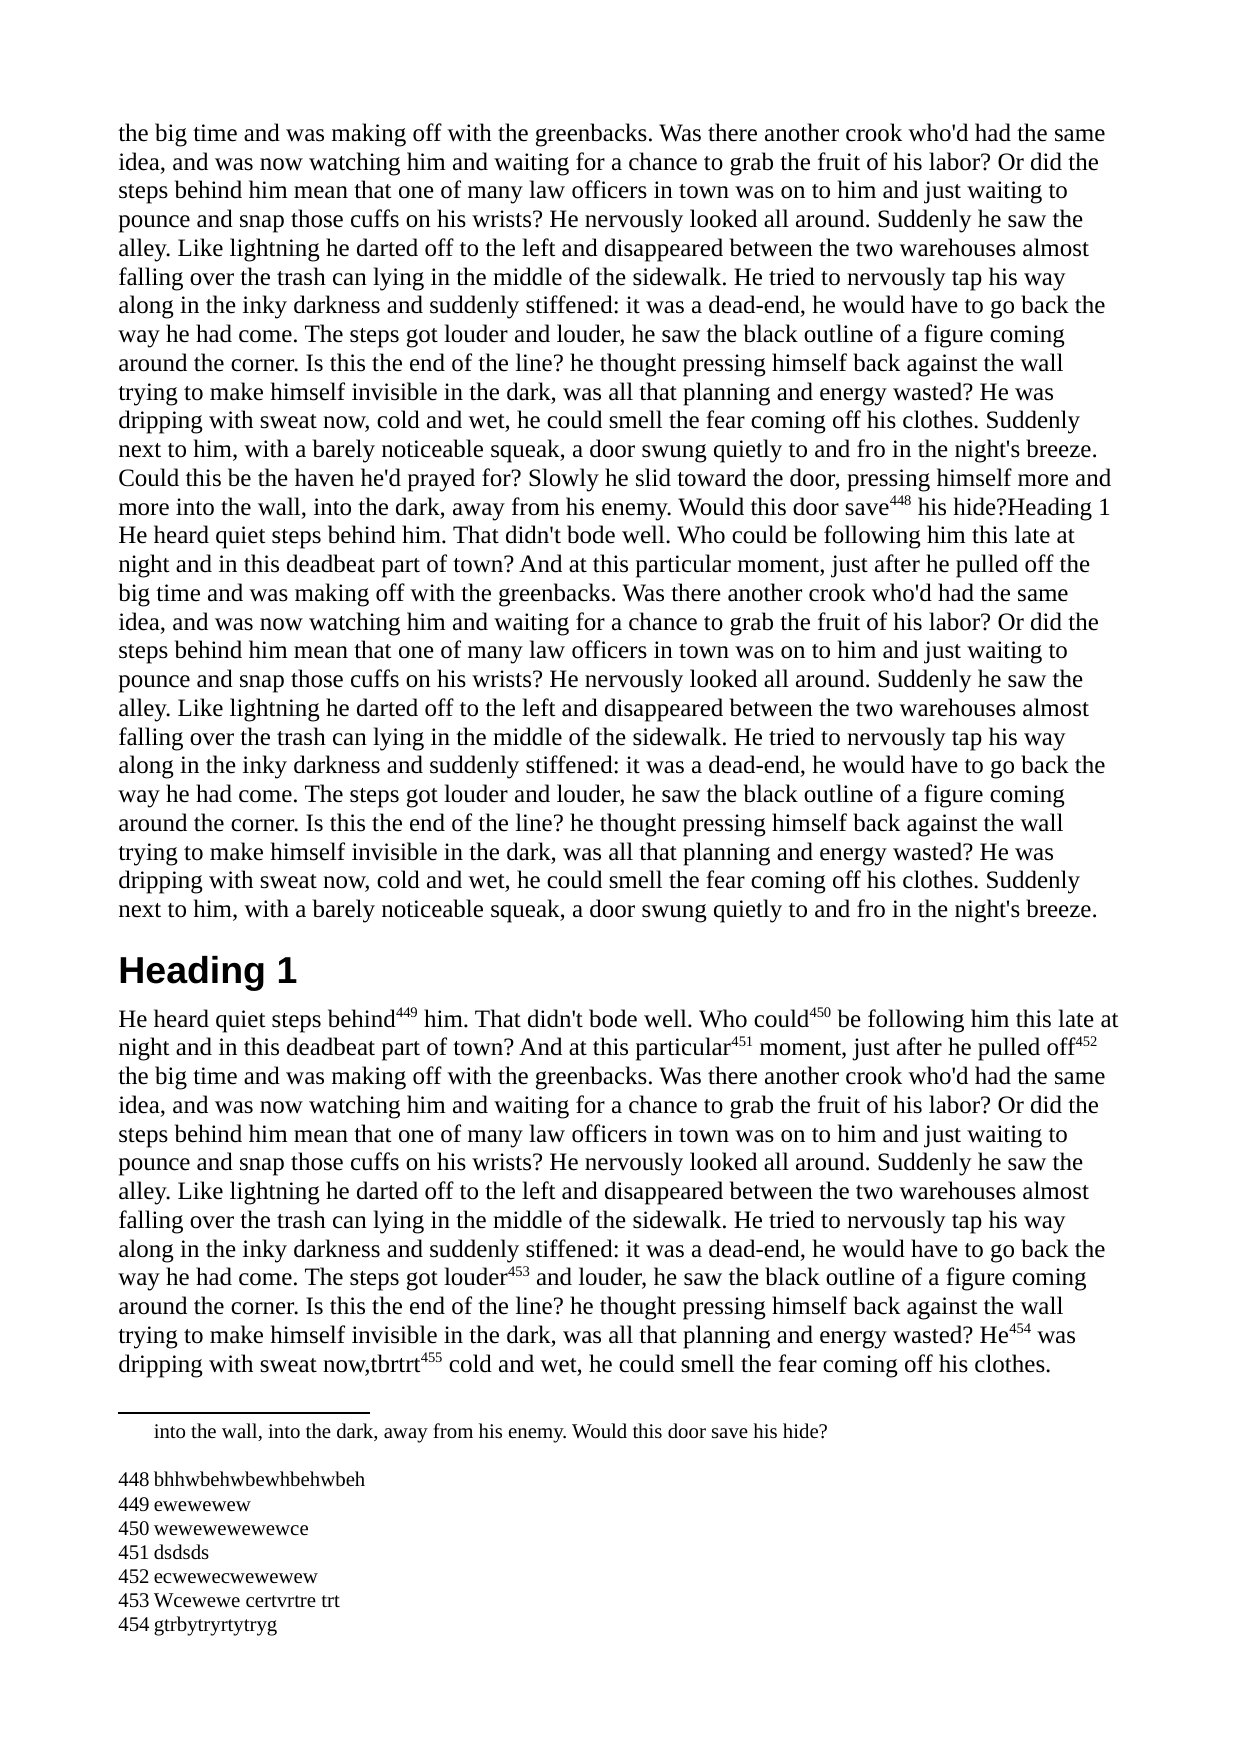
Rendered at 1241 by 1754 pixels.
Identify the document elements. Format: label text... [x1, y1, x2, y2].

text He heard quiet steps behind him. That didn't bode well. Who could be following him this late at night and in this deadbeat part of town? And at this particular moment, just after he pulled off the big time and was making off with the greenbacks. Was there another crook who'd had the same idea, and was now watching him and waiting for a chance to grab the fruit of his labor? Or did the steps behind him mean that one of many law officers in town was on to him and just waiting to pounce and snap those cuffs on his wrists? He nervously looked all around. Suddenly he saw the alley. Like lightning he darted off to the left and disappeared between the two warehouses almost falling over the trash can lying in the middle of the sidewalk. He tried to nervously tap his way along in the inky darkness and suddenly stiffened: it was a dead-end, he would have to go back the way he had come. The steps got louder and louder, he saw the black outline of a figure coming around the corner. Is this the end of the line? he thought pressing himself back against the wall trying to make himself invisible in the dark, was all that planning and energy wasted? He was dripping with sweat now,tbrtrt cold and wet, he could smell the fear coming off his clothes. [118, 1004, 1122, 1377]
text dsdsds [118, 1539, 1122, 1564]
text into the wall, into the dark, away from his enemy. Would this door save his hide? [118, 1419, 1122, 1443]
text gtrbytryrtytryg [118, 1612, 1122, 1636]
text He heard quiet steps behind him. That didn't bode well. Who could be following him this late at night and in this deadbeat part of town? And at this particular moment, just after he pulled off the big time and was making off with the greenbacks. Was there another crook who'd had the same idea, and was now watching him and waiting for a chance to grab the fruit of his labor? Or did the steps behind him mean that one of many law officers in town was on to him and just waiting to pounce and snap those cuffs on his wrists? He nervously looked all around. Suddenly he saw the alley. Like lightning he darted off to the left and disappeared between the two warehouses almost falling over the trash can lying in the middle of the sidewalk. He tried to nervously tap his way along in the inky darkness and suddenly stiffened: it was a dead-end, he would have to go back the way he had come. The steps got louder and louder, he saw the black outline of a figure coming around the corner. Is this the end of the line? he thought pressing himself back against the wall trying to make himself invisible in the dark, was all that planning and energy wasted? He was dripping with sweat now, cold and wet, he could smell the fear coming off his clothes. Suddenly next to him, with a barely noticeable squeak, a door swung quietly to and fro in the night's breeze. [118, 521, 1122, 923]
text Wcewewe certvrtre trt [118, 1588, 1122, 1612]
text wewewewewewce [118, 1516, 1122, 1539]
text bhhwbehwbewhbehwbeh [118, 1467, 1122, 1491]
text ecwewecwewewew [118, 1564, 1122, 1588]
text ewewewew [118, 1491, 1122, 1516]
text the big time and was making off with the greenbacks. Was there another crook who'd had the same idea, and was now watching him and waiting for a chance to grab the fruit of his labor? Or did the steps behind him mean that one of many law officers in town was on to him and just waiting to pounce and snap those cuffs on his wrists? He nervously looked all around. Suddenly he saw the alley. Like lightning he darted off to the left and disappeared between the two warehouses almost falling over the trash can lying in the middle of the sidewalk. He tried to nervously tap his way along in the inky darkness and suddenly stiffened: it was a dead-end, he would have to go back the way he had come. The steps got louder and louder, he saw the black outline of a figure coming around the corner. Is this the end of the line? he thought pressing himself back against the wall trying to make himself invisible in the dark, was all that planning and energy wasted? He was dripping with sweat now, cold and wet, he could smell the fear coming off his clothes. Suddenly next to him, with a barely noticeable squeak, a door swung quietly to and fro in the night's breeze. Could this be the haven he'd prayed for? Slowly he slid toward the door, pressing himself more and more into the wall, into the dark, away from his enemy. Would this door save his hide?Heading 1 [118, 118, 1122, 521]
subtitle Heading 1 [118, 948, 1122, 991]
